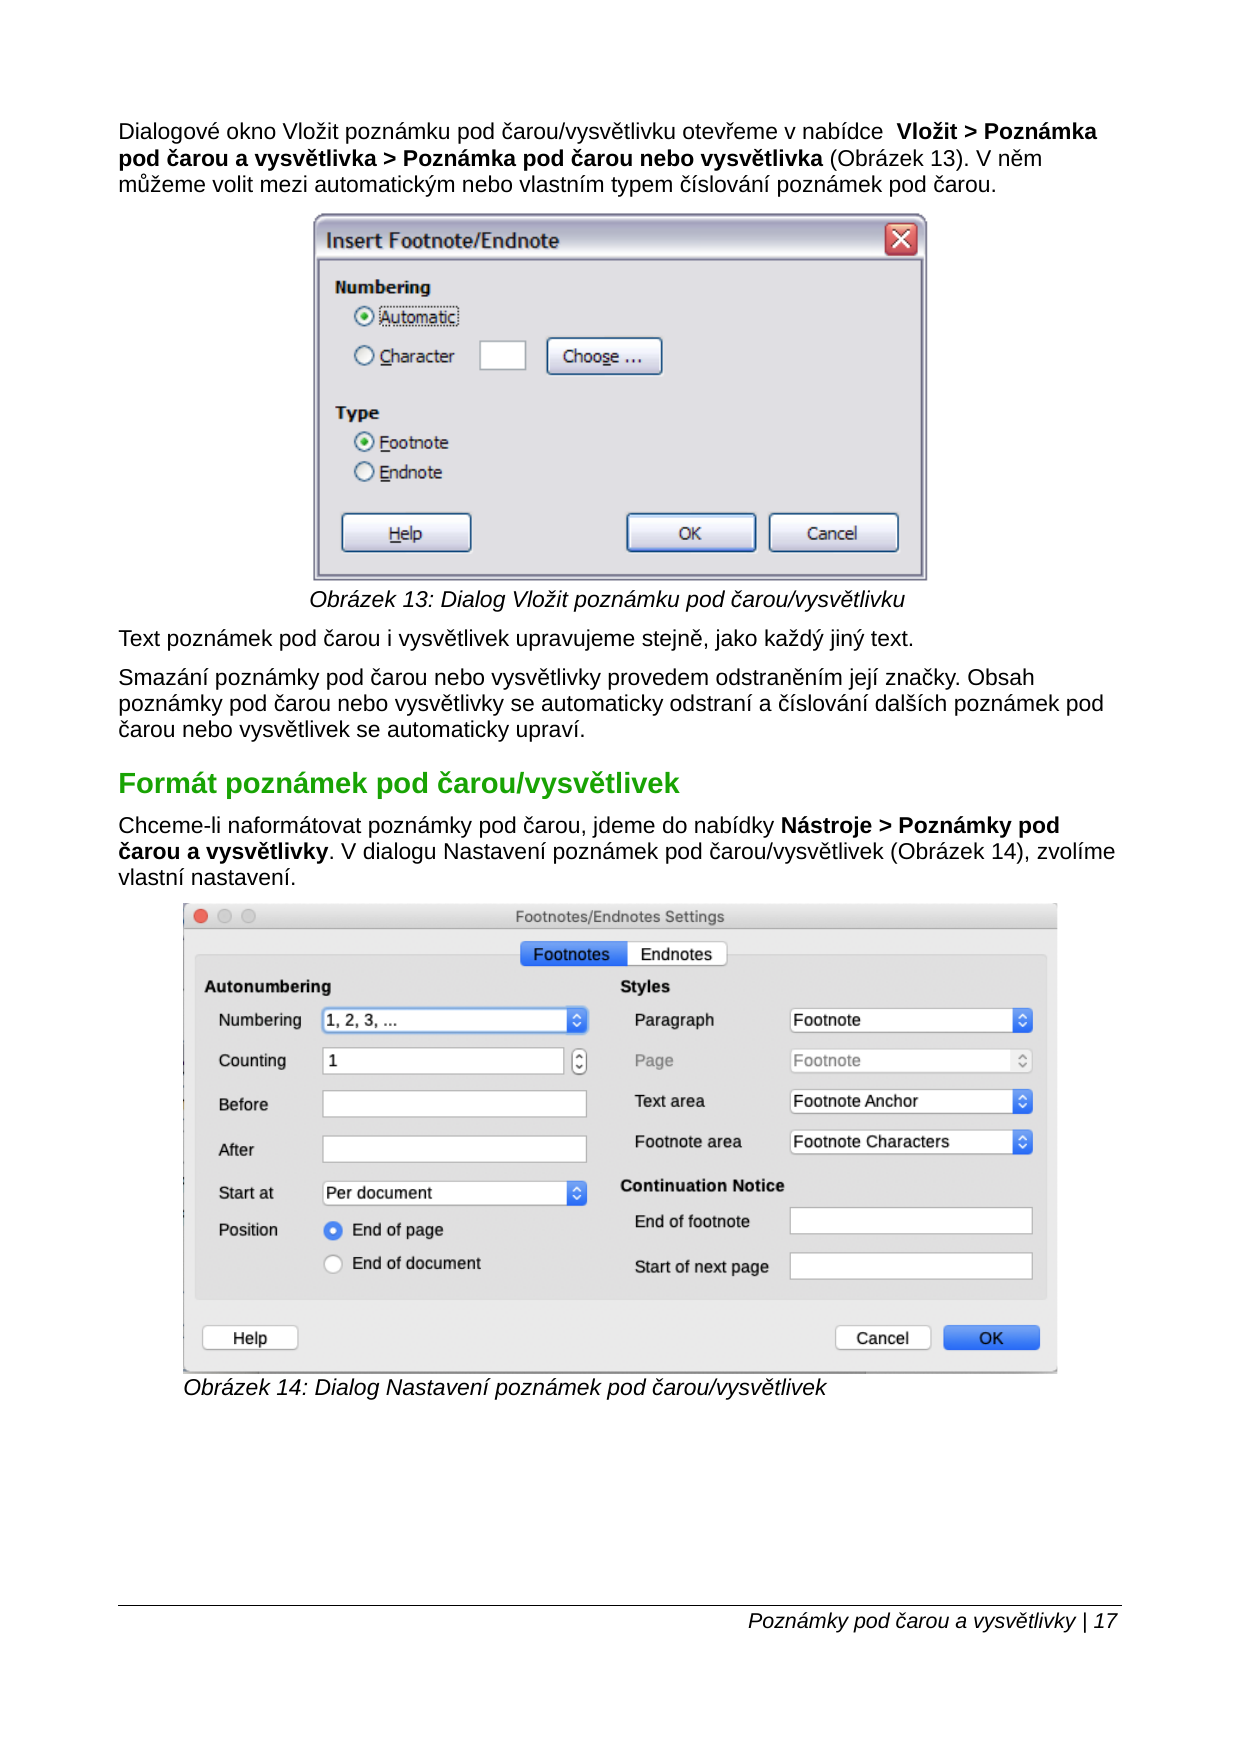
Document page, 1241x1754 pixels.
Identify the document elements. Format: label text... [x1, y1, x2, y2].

text Obrázek 14: Dialog Nastavení poznámek pod čarou/vysvětlivek [183, 1374, 1057, 1400]
text Obrázek 13: Dialog Vložit poznámku pod čarou/vysvětlivku [309, 587, 931, 613]
text Chceme-li naformátovat poznámky pod čarou, jdeme do nabídky Nástroje > Poznámky pod čarou a vysvětlivky. V dialogu Nastavení poznámek pod čarou/vysvětlivek (Obrázek 14), zvolíme vlastní nastavení. [118, 812, 1122, 891]
picture [183, 903, 1058, 1374]
text Dialogové okno Vložit poznámku pod čarou/vysvětlivku otevřeme v nabídce Vložit > Poznámka pod čarou a vysvětlivka > Poznámka pod čarou nebo vysvětlivka (Obrázek 13). V něm můžeme volit mezi automatickým nebo vlastním typem číslování poznámek pod čarou. [118, 118, 1122, 197]
text Smazání poznámky pod čarou nebo vysvětlivky provedem odstraněním její značky. Obsah poznámky pod čarou nebo vysvětlivky se automaticky odstraní a číslování dalších poznámek pod čarou nebo vysvětlivek se automaticky upraví. [118, 663, 1122, 743]
text Text poznámek pod čarou i vysvětlivek upravujeme stejně, jako každý jiný text. [118, 625, 1122, 651]
subtitle Formát poznámek pod čarou/vysvětlivek [118, 766, 1122, 800]
picture [309, 209, 932, 587]
